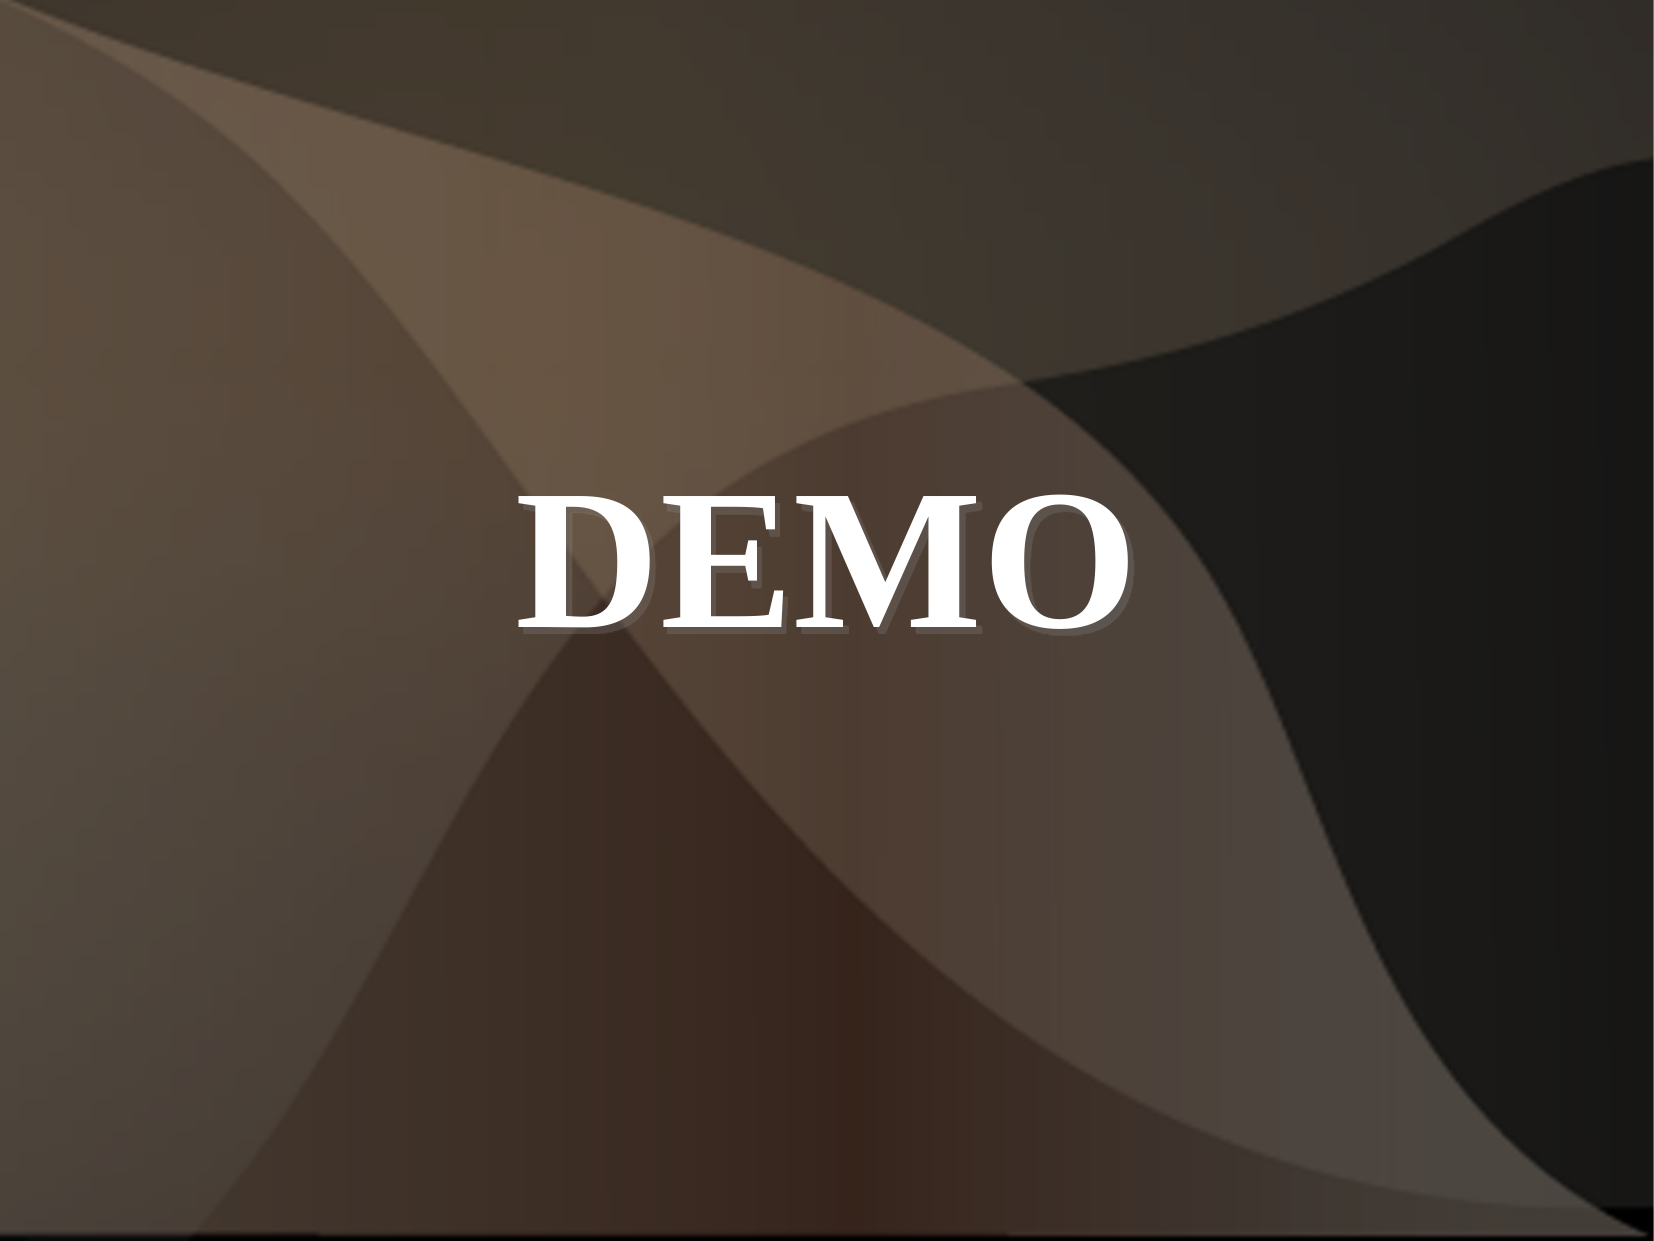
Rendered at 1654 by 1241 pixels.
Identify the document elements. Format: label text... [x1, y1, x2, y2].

title DEMO [82, 449, 1571, 672]
picture [0, 0, 1654, 1241]
